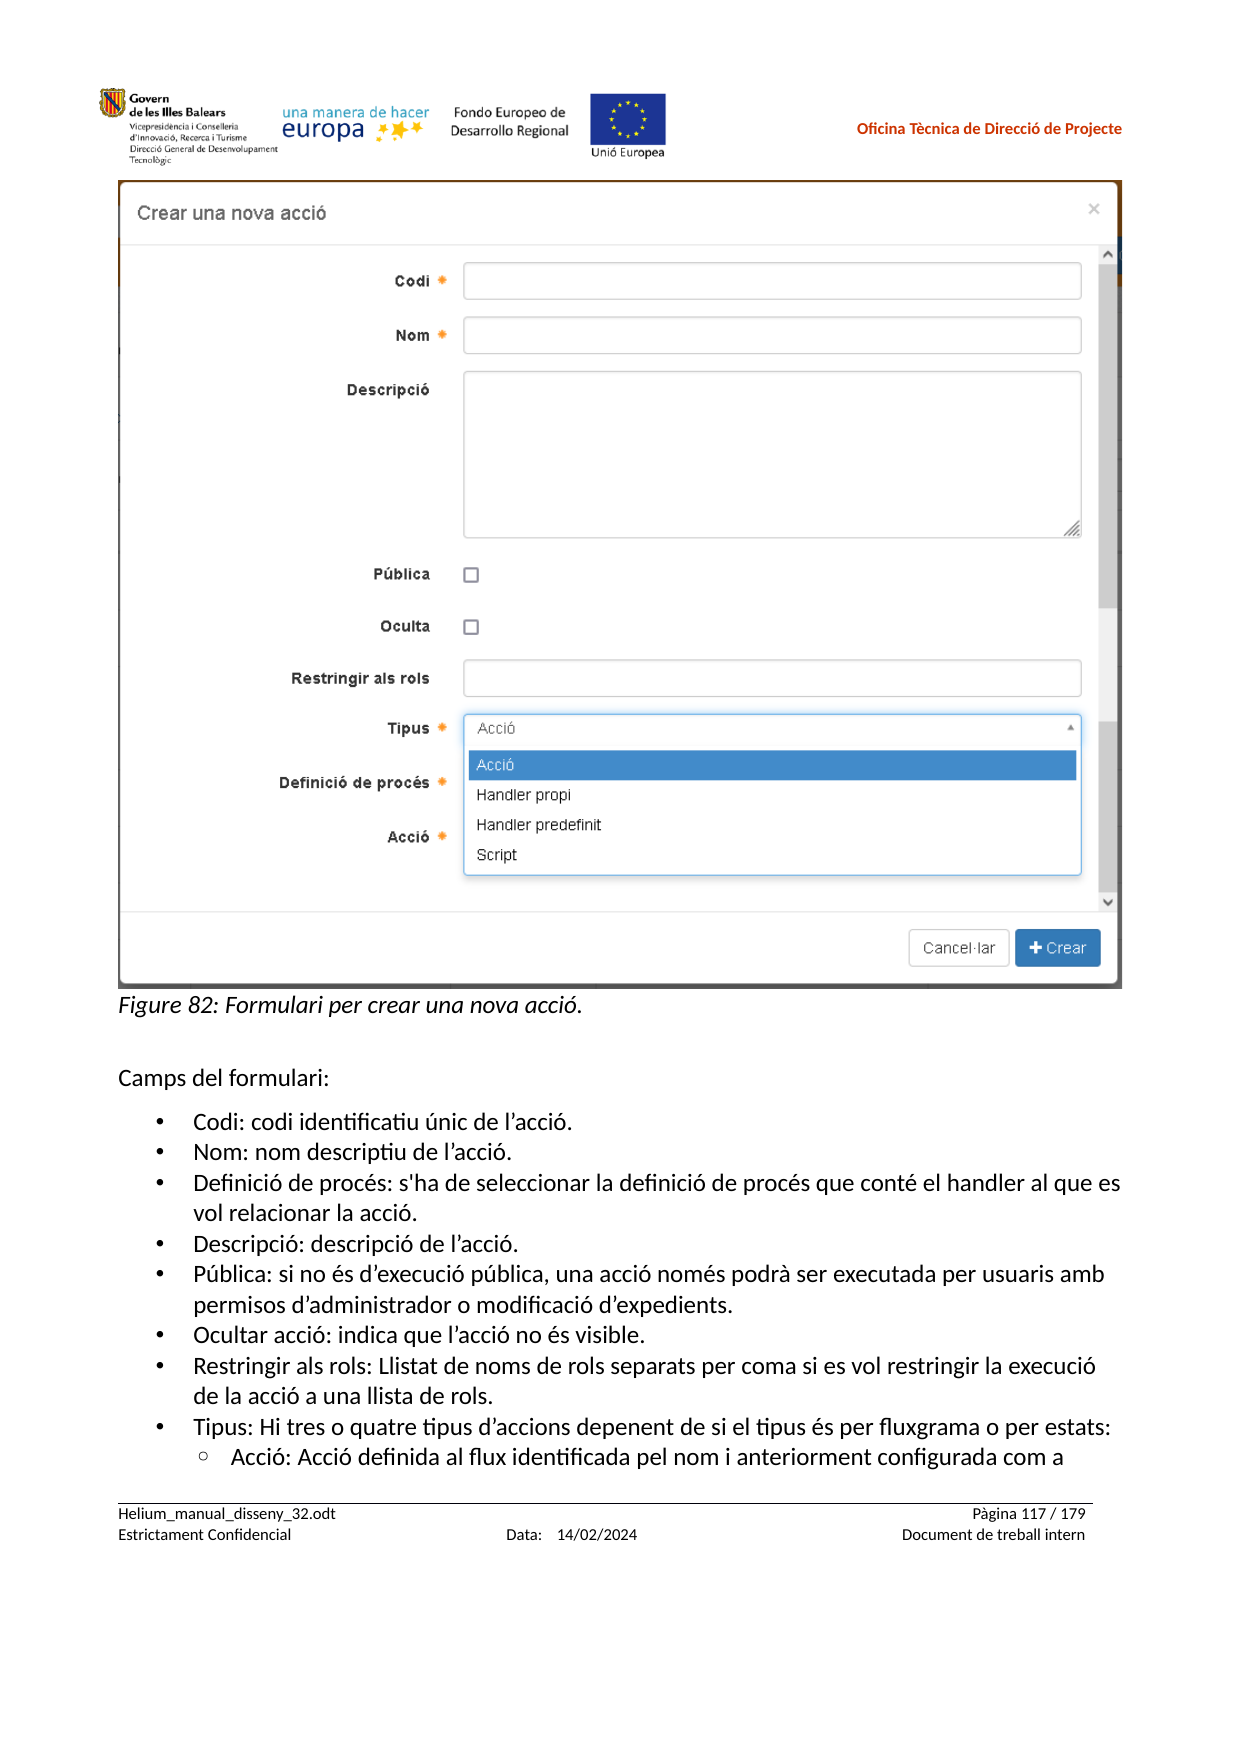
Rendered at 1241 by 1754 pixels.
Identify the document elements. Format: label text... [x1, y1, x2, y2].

picture [99, 87, 668, 166]
list Restringir als rols: Llistat de noms de rols separats per coma si es vol restringir la execució de la acció a una llista de rols. [156, 1350, 1122, 1411]
list Nom: nom descriptiu de l’acció. [156, 1136, 1122, 1167]
picture [118, 180, 1123, 989]
list Pública: si no és d’execució pública, una acció només podrà ser executada per usuaris amb permisos d’administrador o modificació d’expedients. [156, 1258, 1122, 1319]
list Codi: codi identificatiu únic de l’acció. [156, 1106, 1122, 1136]
list Ocultar acció: indica que l’acció no és visible. [156, 1319, 1122, 1350]
text Figure 82: Formulari per crear una nova acció. [118, 989, 1122, 1019]
text Camps del formulari: [118, 1063, 1122, 1093]
list Descripció: descripció de l’acció. [156, 1228, 1122, 1258]
list Acció: Acció definida al flux identificada pel nom i anteriorment configurada com a [193, 1441, 1122, 1472]
list Tipus: Hi tres o quatre tipus d’accions depenent de si el tipus és per fluxgrama o per estats: [156, 1411, 1122, 1441]
list Definició de procés: s'ha de seleccionar la definició de procés que conté el handler al que es vol relacionar la acció. [156, 1167, 1122, 1228]
